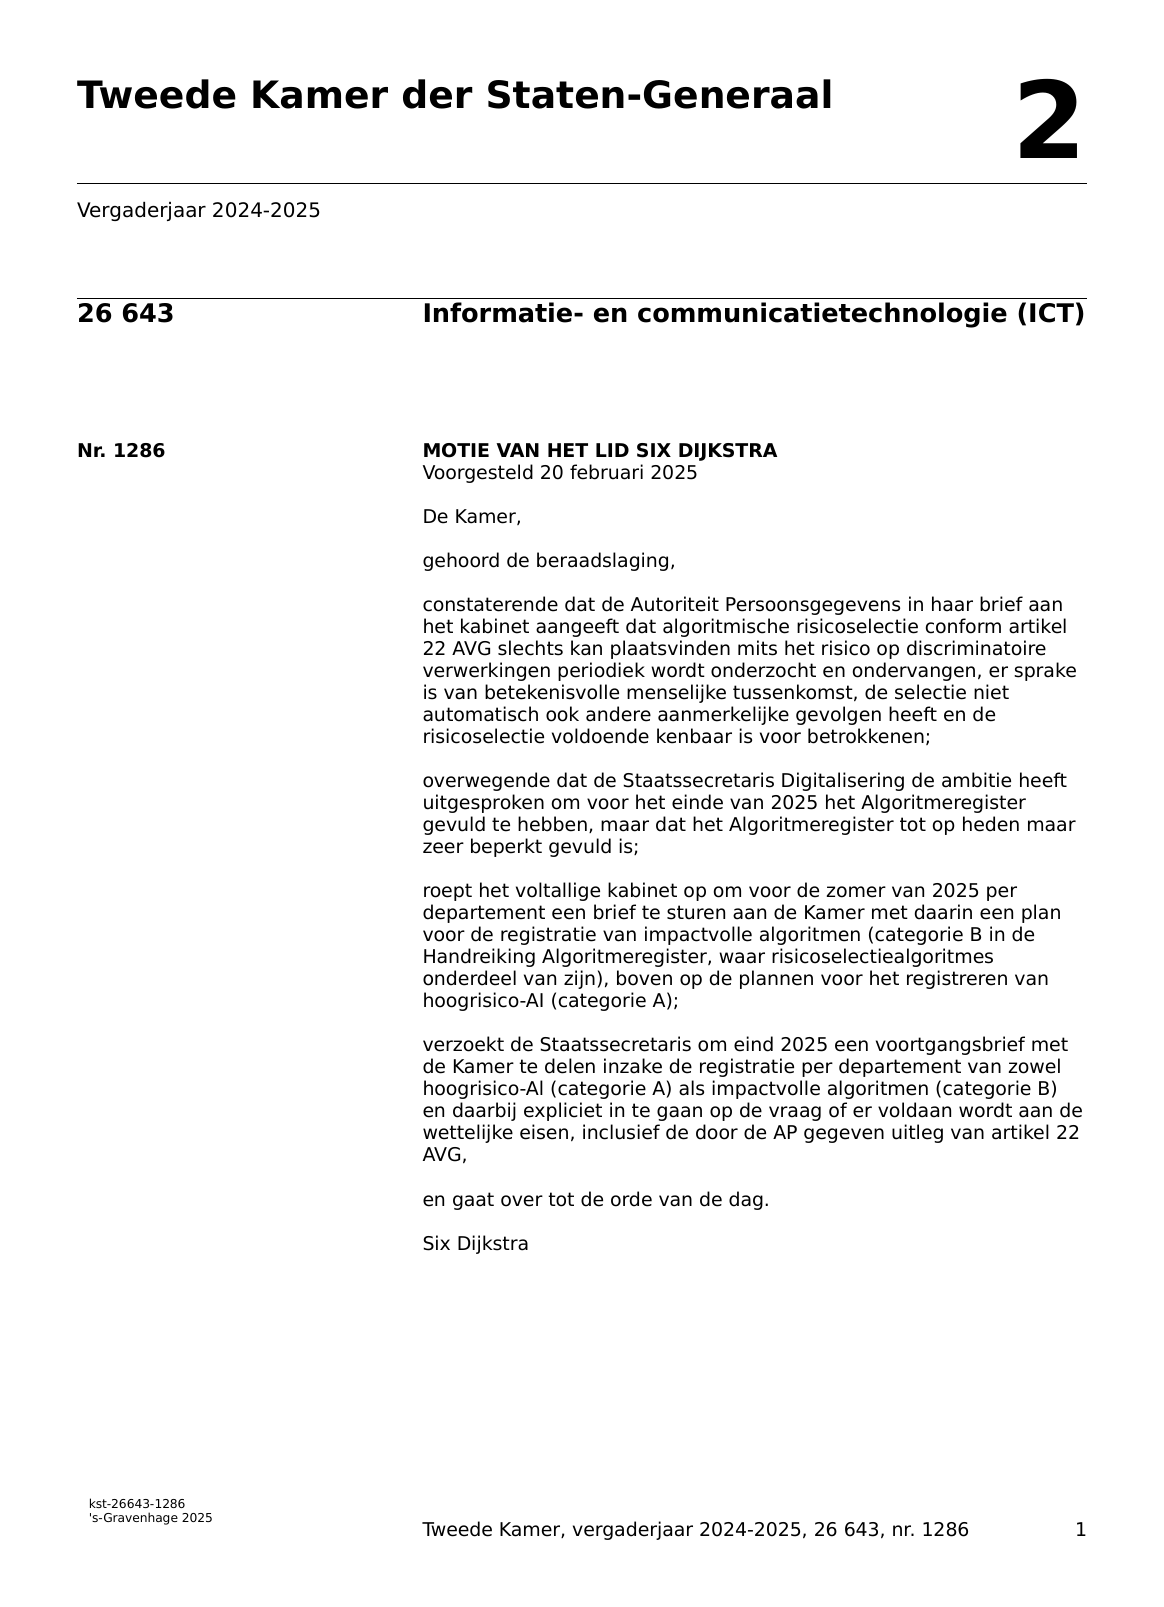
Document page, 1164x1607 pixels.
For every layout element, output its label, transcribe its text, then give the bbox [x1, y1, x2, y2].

table_cell Vergaderjaar 2024-2025 [77, 184, 1087, 298]
text roept het voltallige kabinet op om voor de zomer van 2025 per departement een brief te sturen aan de Kamer met daarin een plan voor de registratie van impactvolle algoritmen (categorie B in de Handreiking Algoritmeregister, waar risicoselectiealgoritmes onderdeel van zijn), boven op de plannen voor het registreren van hoogrisico-AI (categorie A); [422, 880, 1087, 1012]
text Voorgesteld 20 februari 2025 [422, 462, 1087, 484]
text en gaat over tot de orde van de dag. [422, 1188, 1087, 1210]
text overwegende dat de Staatssecretaris Digitalisering de ambitie heeft uitgesproken om voor het einde van 2025 het Algoritmeregister gevuld te hebben, maar dat het Algoritmeregister tot op heden maar zeer beperkt gevuld is; [422, 770, 1087, 858]
text Six Dijkstra [422, 1233, 1087, 1254]
text verzoekt de Staatssecretaris om eind 2025 een voortgangsbrief met de Kamer te delen inzake de registratie per departement van zowel hoogrisico-Al (categorie A) als impactvolle algoritmen (categorie B) en daarbij expliciet in te gaan op de vraag of er voldaan wordt aan de wettelijke eisen, inclusief de door de AP gegeven uitleg van artikel 22 AVG, [422, 1034, 1087, 1166]
table_header Tweede Kamer der Staten-Generaal [77, 59, 886, 183]
text De Kamer, [422, 506, 1087, 528]
table_header 2 [886, 59, 1087, 183]
text 's-Gravenhage 2025 [88, 1511, 323, 1525]
subtitle 26 643 Informatie- en communicatietechnologie (ICT) [77, 299, 1087, 329]
text gehoord de beraadslaging, [422, 550, 1087, 572]
subtitle Nr. 1286 MOTIE VAN HET LID SIX DIJKSTRA [77, 440, 1087, 462]
text kst-26643-1286 [88, 1497, 323, 1511]
text constaterende dat de Autoriteit Persoonsgegevens in haar brief aan het kabinet aangeeft dat algoritmische risicoselectie conform artikel 22 AVG slechts kan plaatsvinden mits het risico op discriminatoire verwerkingen periodiek wordt onderzocht en ondervangen, er sprake is van betekenisvolle menselijke tussenkomst, de selectie niet automatisch ook andere aanmerkelijke gevolgen heeft en de risicoselectie voldoende kenbaar is voor betrokkenen; [422, 594, 1087, 748]
